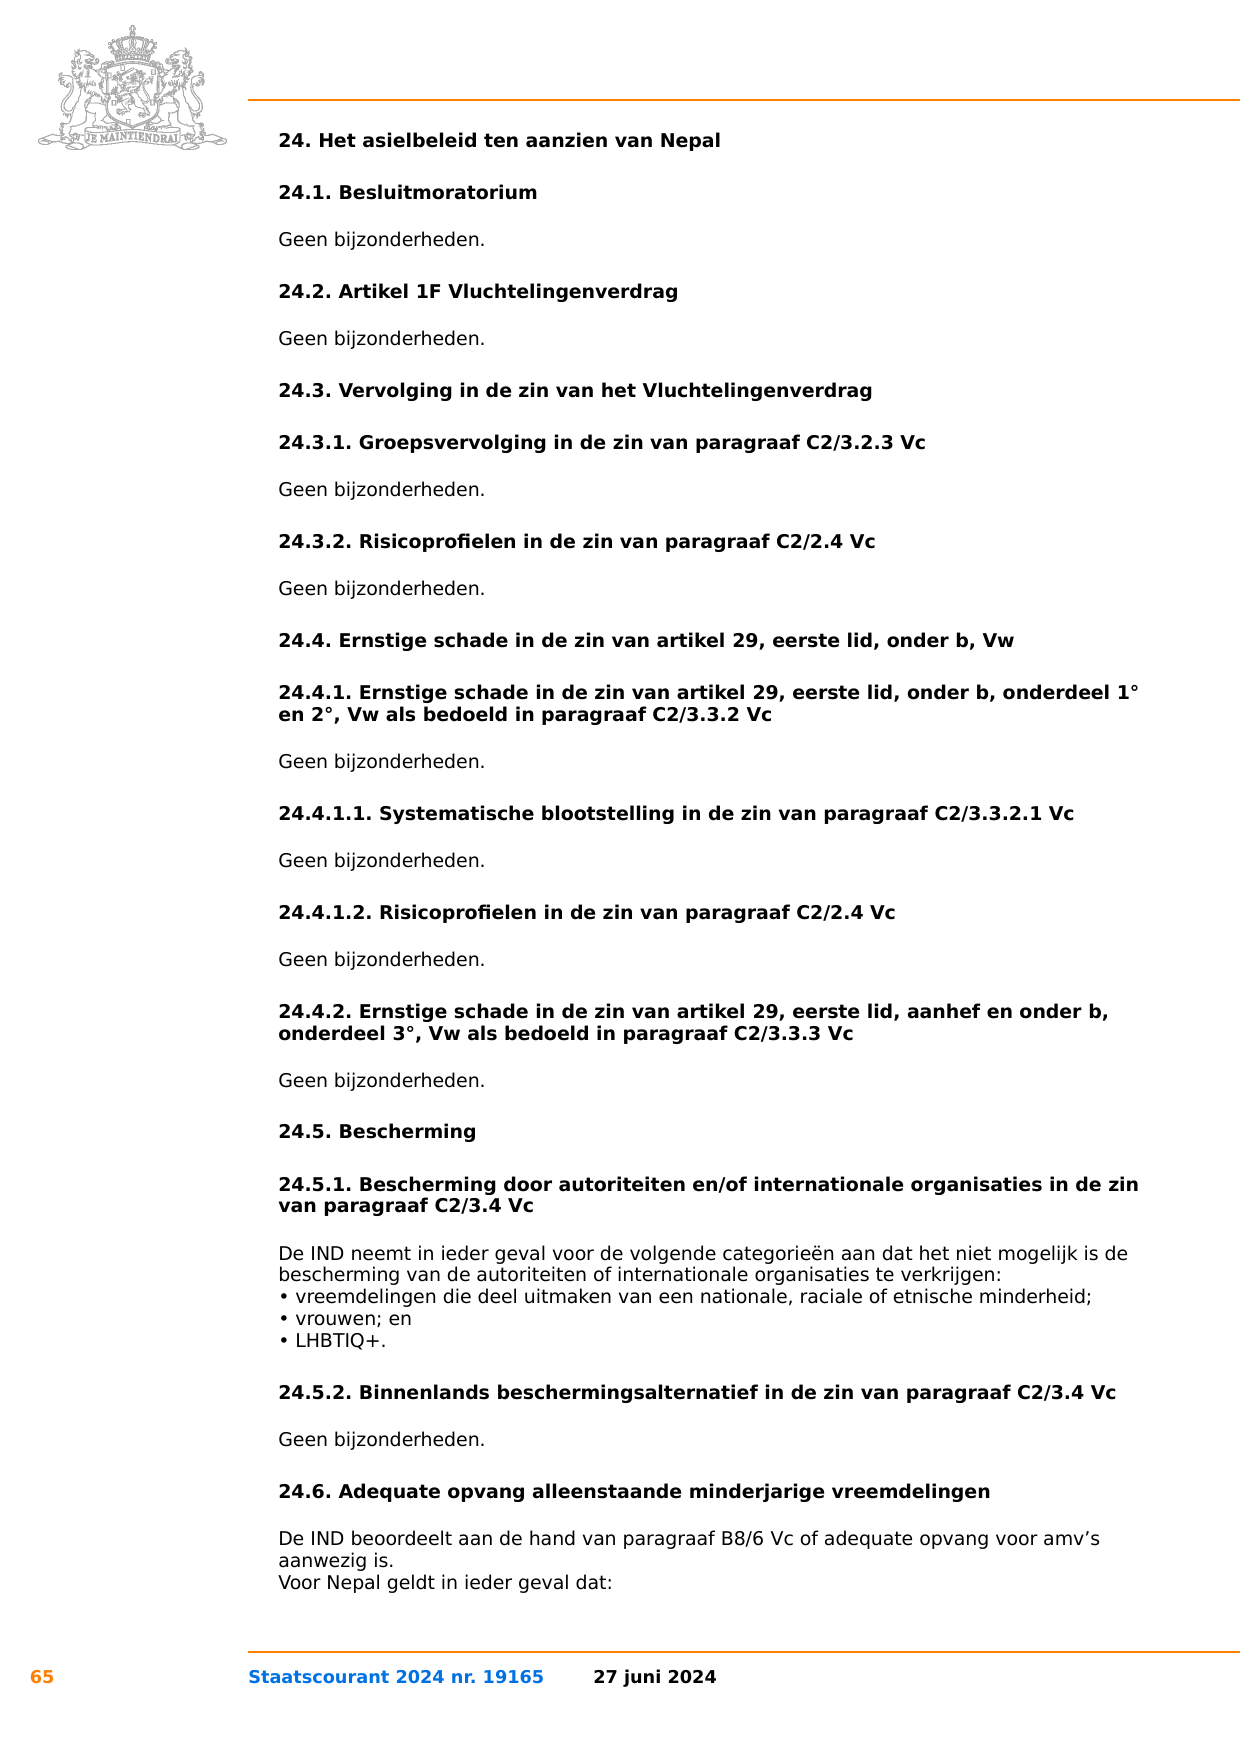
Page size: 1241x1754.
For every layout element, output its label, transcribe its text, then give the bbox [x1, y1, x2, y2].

subtitle 24.5.1. Bescherming door autoriteiten en/of internationale organisaties in de zin van paragraaf C2/3.4 Vc [278, 1173, 1163, 1217]
text Geen bijzonderheden. [278, 229, 1163, 251]
text Geen bijzonderheden. [278, 1069, 1163, 1091]
text • vreemdelingen die deel uitmaken van een nationale, raciale of etnische minderheid; [278, 1286, 1163, 1308]
picture [38, 25, 227, 150]
subtitle 24.5.2. Binnenlands beschermingsalternatief in de zin van paragraaf C2/3.4 Vc [278, 1382, 1163, 1404]
subtitle 24.4.2. Ernstige schade in de zin van artikel 29, eerste lid, aanhef en onder b, onderdeel 3°, Vw als bedoeld in paragraaf C2/3.3.3 Vc [278, 1001, 1163, 1044]
text • vrouwen; en [278, 1308, 1163, 1330]
text Geen bijzonderheden. [278, 1429, 1163, 1451]
text Geen bijzonderheden. [278, 849, 1163, 872]
subtitle 24.1. Besluitmoratorium [278, 182, 1163, 204]
text Geen bijzonderheden. [278, 948, 1163, 971]
subtitle 24.3.1. Groepsvervolging in de zin van paragraaf C2/3.2.3 Vc [278, 432, 1163, 454]
text Geen bijzonderheden. [278, 751, 1163, 773]
text • LHBTIQ+. [278, 1330, 1163, 1352]
text Geen bijzonderheden. [278, 578, 1163, 600]
subtitle 24.4. Ernstige schade in de zin van artikel 29, eerste lid, onder b, Vw [278, 630, 1163, 652]
text De IND neemt in ieder geval voor de volgende categorieën aan dat het niet mogelijk is de bescherming van de autoriteiten of internationale organisaties te verkrijgen: [278, 1242, 1163, 1286]
text Voor Nepal geldt in ieder geval dat: [278, 1572, 1163, 1594]
subtitle 24.2. Artikel 1F Vluchtelingenverdrag [278, 281, 1163, 303]
subtitle 24.4.1.2. Risicoprofielen in de zin van paragraaf C2/2.4 Vc [278, 902, 1163, 923]
subtitle 24.5. Bescherming [278, 1121, 1163, 1143]
subtitle 24.3.2. Risicoprofielen in de zin van paragraaf C2/2.4 Vc [278, 531, 1163, 553]
text Geen bijzonderheden. [278, 479, 1163, 501]
subtitle 24. Het asielbeleid ten aanzien van Nepal [278, 130, 1163, 152]
text De IND beoordeelt aan de hand van paragraaf B8/6 Vc of adequate opvang voor amv’s aanwezig is. [278, 1528, 1163, 1572]
subtitle 24.3. Vervolging in de zin van het Vluchtelingenverdrag [278, 380, 1163, 402]
subtitle 24.4.1.1. Systematische blootstelling in de zin van paragraaf C2/3.3.2.1 Vc [278, 803, 1163, 824]
subtitle 24.4.1. Ernstige schade in de zin van artikel 29, eerste lid, onder b, onderdeel 1° en 2°, Vw als bedoeld in paragraaf C2/3.3.2 Vc [278, 682, 1163, 726]
subtitle 24.6. Adequate opvang alleenstaande minderjarige vreemdelingen [278, 1481, 1163, 1503]
text Geen bijzonderheden. [278, 328, 1163, 350]
